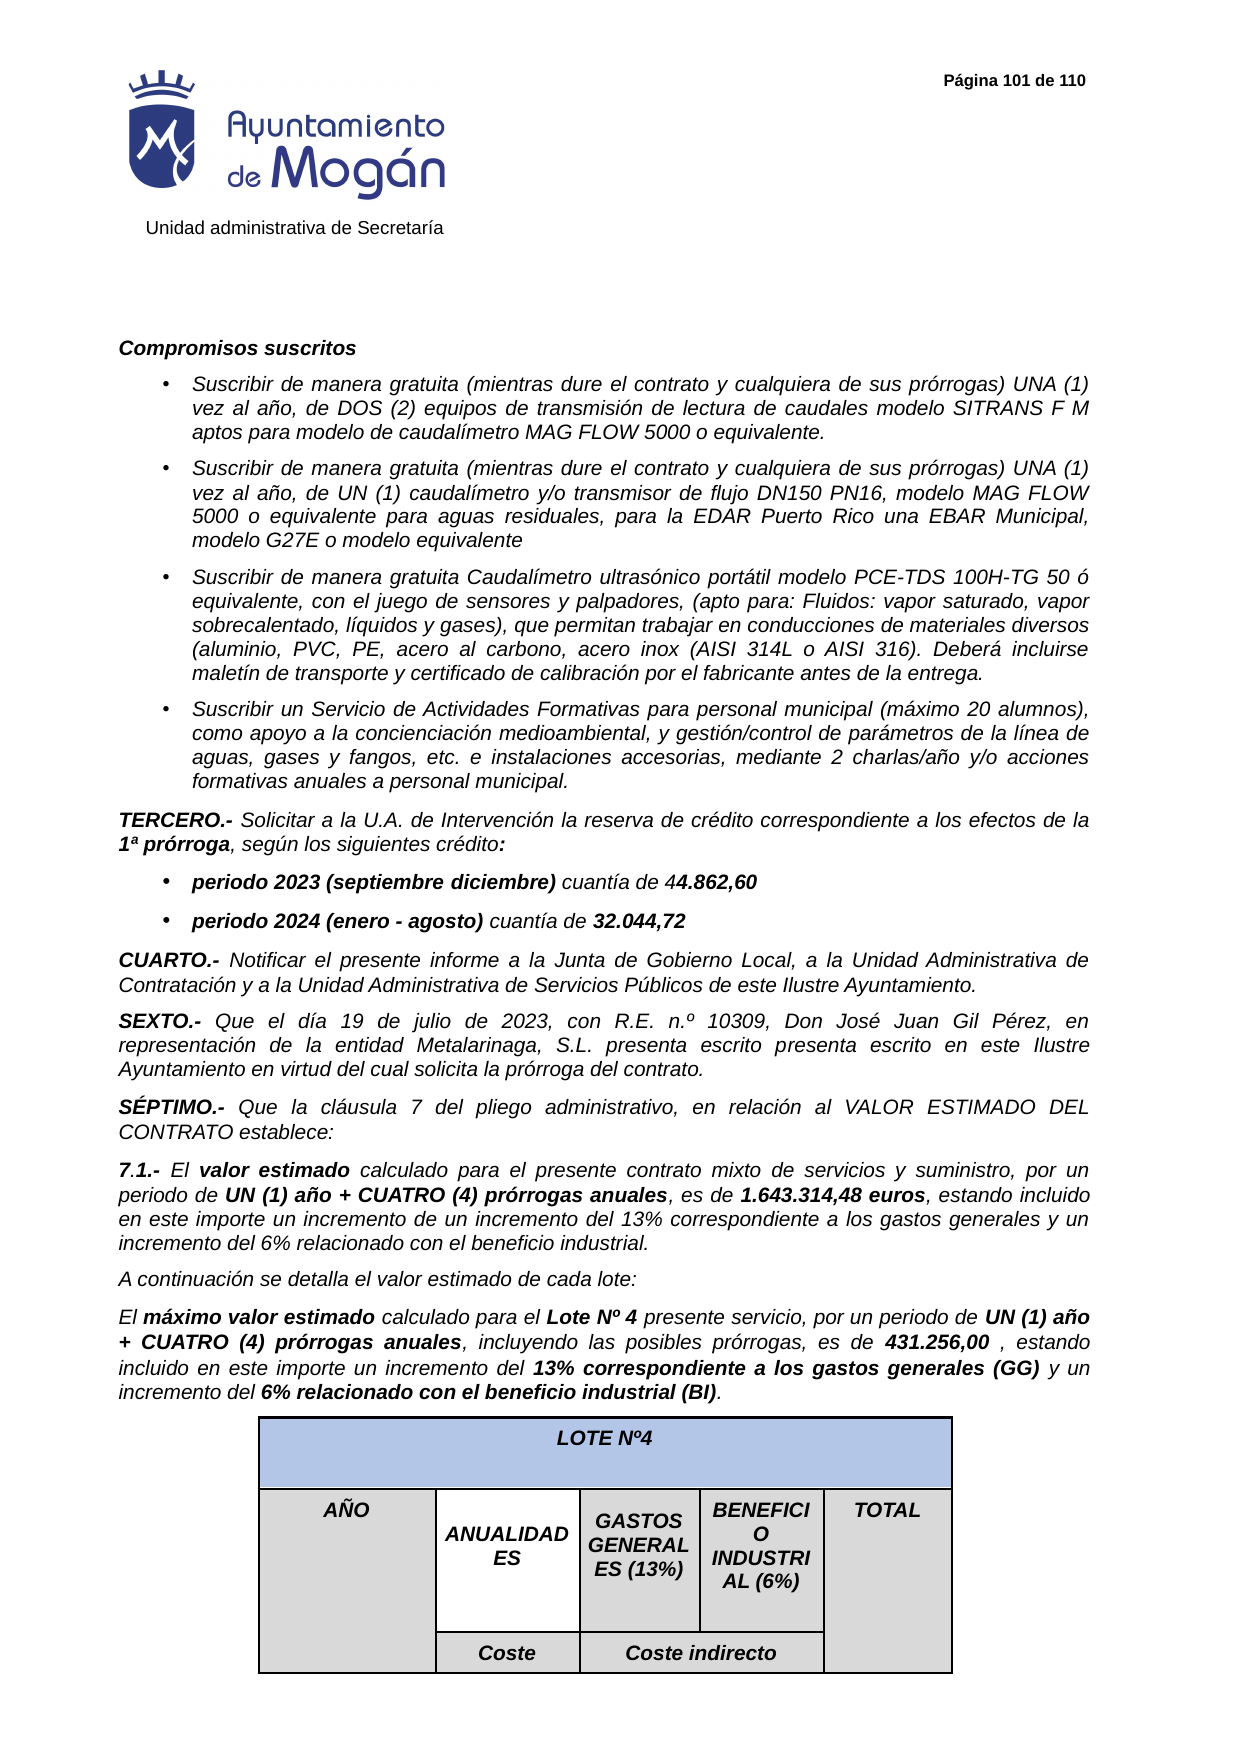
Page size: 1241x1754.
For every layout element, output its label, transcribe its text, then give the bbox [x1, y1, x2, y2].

table_cell Coste [437, 1633, 579, 1672]
table_cell Coste indirecto [581, 1633, 823, 1672]
table_cell BENEFICIO INDUSTRIAL (6%) [701, 1490, 823, 1631]
list Suscribir de manera gratuita (mientras dure el contrato y cualquiera de sus prórrogas) UNA (1) vez al año, de UN (1) caudalímetro y/o transmisor de flujo DN150 PN16, modelo MAG FLOW 5000 o equivalente para aguas residuales, para la EDAR Puerto Rico una EBAR Municipal, modelo G27E o modelo equivalente [162, 456, 1092, 552]
table_header LOTE Nº4 [260, 1419, 951, 1487]
table_cell TOTAL [825, 1490, 951, 1672]
list Suscribir un Servicio de Actividades Formativas para personal municipal (máximo 20 alumnos), como apoyo a la concienciación medioambiental, y gestión/control de parámetros de la línea de aguas, gases y fangos, etc. e instalaciones accesorias, mediante 2 charlas/año y/o acciones formativas anuales a personal municipal. [162, 697, 1092, 793]
text SÉPTIMO.- Que la cláusula 7 del pliego administrativo, en relación al VALOR ESTIMADO DEL CONTRATO establece: [118, 1093, 1092, 1143]
list periodo 2023 (septiembre diciembre) cuantía de 44.862,60 [162, 868, 1092, 895]
list Suscribir de manera gratuita Caudalímetro ultrasónico portátil modelo PCE-TDS 100H-TG 50 ó equivalente, con el juego de sensores y palpadores, (apto para: Fluidos: vapor saturado, vapor sobrecalentado, líquidos y gases), que permitan trabajar en conducciones de materiales diversos (aluminio, PVC, PE, acero al carbono, acero inox (AISI 314L o AISI 316). Deberá incluirse maletín de transporte y certificado de calibración por el fabricante antes de la entrega. [162, 565, 1092, 684]
text 7.1.- El valor estimado calculado para el presente contrato mixto de servicios y suministro, por un periodo de UN (1) año + CUATRO (4) prórrogas anuales, es de 1.643.314,48 euros, estando incluido en este importe un incremento de un incremento del 13% correspondiente a los gastos generales y un incremento del 6% relacionado con el beneficio industrial. [118, 1156, 1092, 1254]
list Suscribir de manera gratuita (mientras dure el contrato y cualquiera de sus prórrogas) UNA (1) vez al año, de DOS (2) equipos de transmisión de lectura de caudales modelo SITRANS F M aptos para modelo de caudalímetro MAG FLOW 5000 o equivalente. [162, 372, 1092, 444]
text TERCERO.- Solicitar a la U.A. de Intervención la reserva de crédito correspondiente a los efectos de la 1ª prórroga, según los siguientes crédito: [118, 806, 1092, 856]
table_cell GASTOS GENERALES (13%) [581, 1490, 699, 1631]
table_cell AÑO [260, 1490, 435, 1672]
picture [128, 70, 445, 206]
text A continuación se detalla el valor estimado de cada lote: [118, 1267, 1092, 1291]
table_cell ANUALIDADES [437, 1490, 579, 1631]
text CUARTO.- Notificar el presente informe a la Junta de Gobierno Local, a la Unidad Administrativa de Contratación y a la Unidad Administrativa de Servicios Públicos de este Ilustre Ayuntamiento. [118, 946, 1092, 996]
list periodo 2024 (enero - agosto) cuantía de 32.044,72 [162, 907, 1092, 933]
text SEXTO.- Que el día 19 de julio de 2023, con R.E. n.º 10309, Don José Juan Gil Pérez, en representación de la entidad Metalarinaga, S.L. presenta escrito presenta escrito en este Ilustre Ayuntamiento en virtud del cual solicita la prórroga del contrato. [118, 1009, 1092, 1081]
text El máximo valor estimado calculado para el Lote Nº 4 presente servicio, por un periodo de UN (1) año + CUATRO (4) prórrogas anuales, incluyendo las posibles prórrogas, es de 431.256,00 , estando incluido en este importe un incremento del 13% correspondiente a los gastos generales (GG) y un incremento del 6% relacionado con el beneficio industrial (BI). [118, 1303, 1092, 1404]
text Compromisos suscritos [118, 335, 1092, 359]
